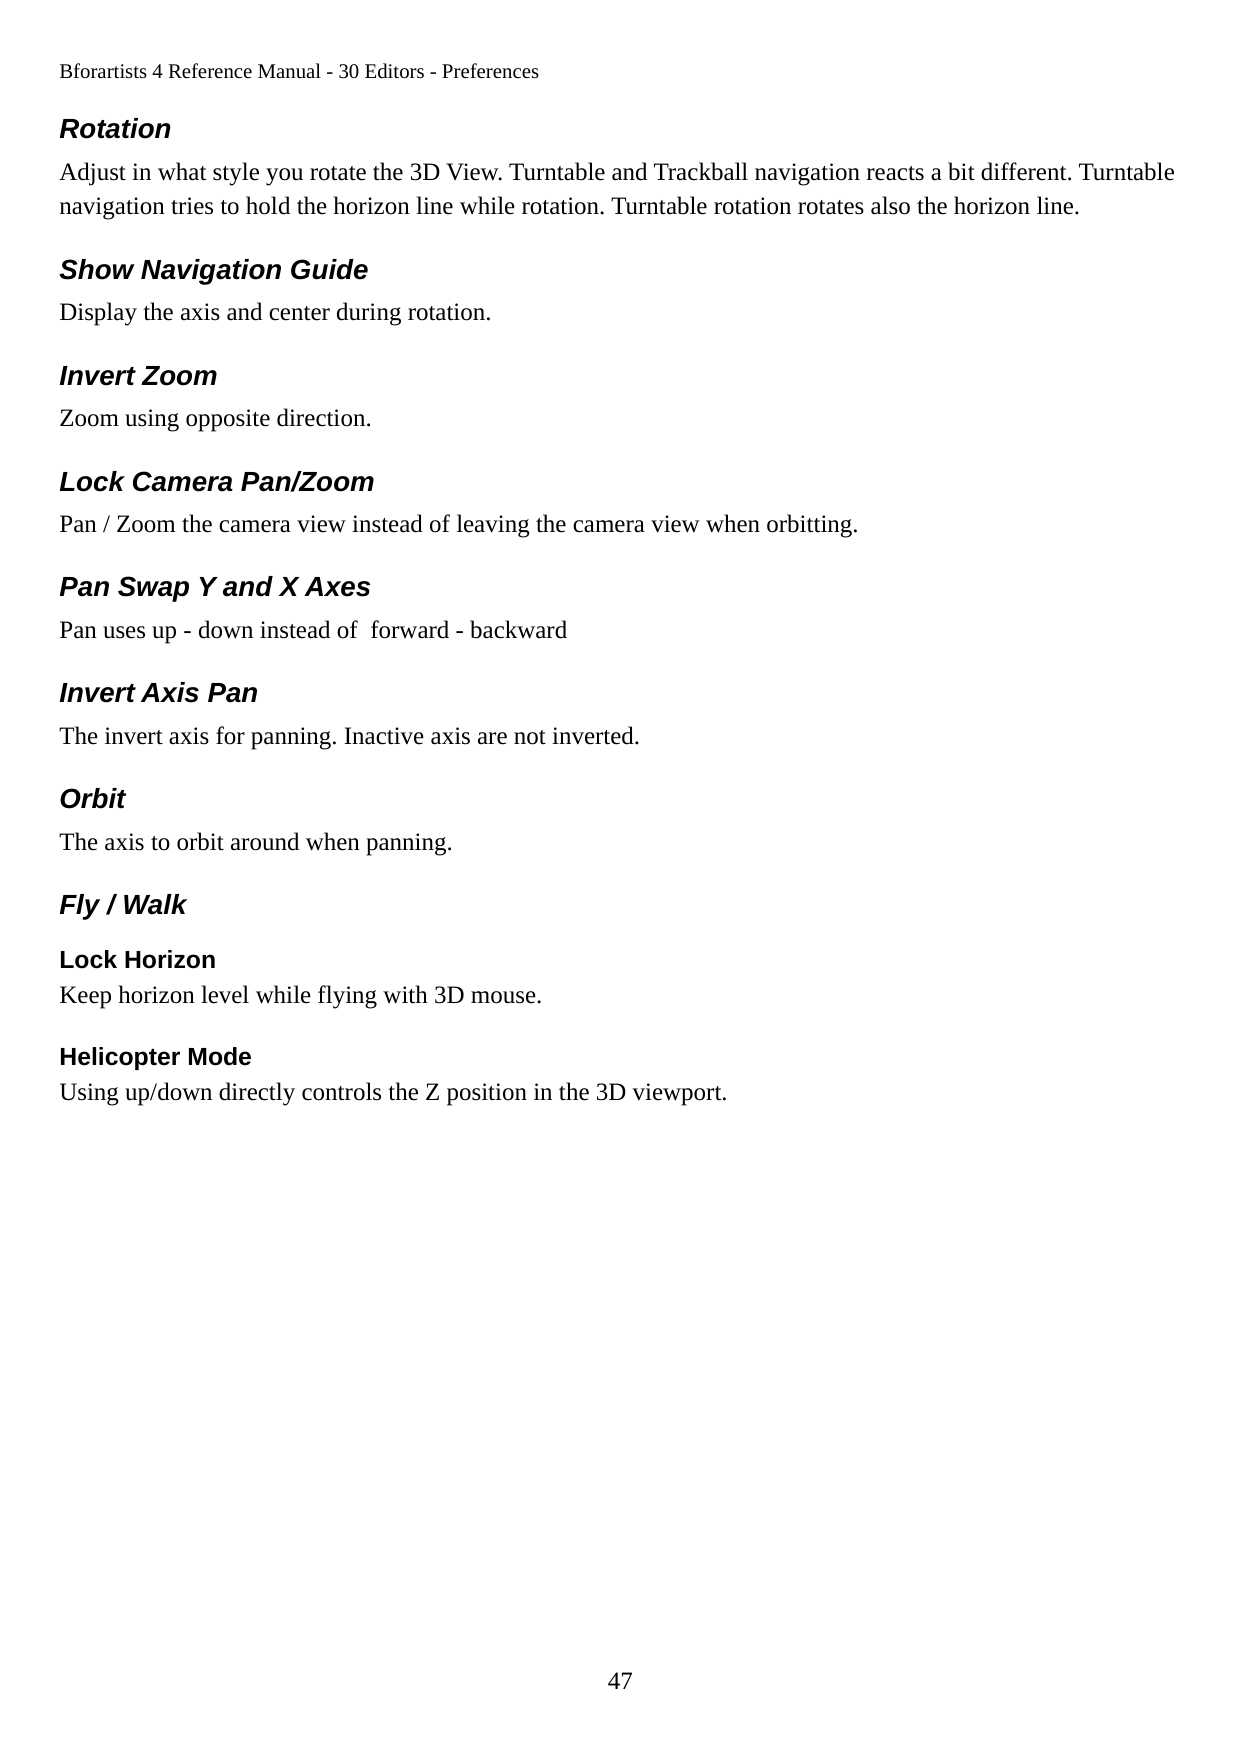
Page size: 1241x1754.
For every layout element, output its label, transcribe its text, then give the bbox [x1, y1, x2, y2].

text Keep horizon level while flying with 3D mouse. [59, 980, 1181, 1009]
subtitle Invert Zoom [59, 359, 1181, 391]
text Using up/down directly controls the Z position in the 3D viewport. [59, 1077, 1181, 1105]
text Adjust in what style you rotate the 3D View. Turntable and Trackball navigation reacts a bit different. Turntable navigation tries to hold the horizon line while rotation. Turntable rotation rotates also the horizon line. [59, 157, 1181, 220]
subtitle Show Navigation Guide [59, 253, 1181, 285]
text Zoom using opposite direction. [59, 403, 1181, 432]
subtitle Pan Swap Y and X Axes [59, 571, 1181, 603]
subtitle Invert Axis Pan [59, 677, 1181, 709]
subtitle Lock Horizon [59, 946, 1181, 974]
subtitle Helicopter Mode [59, 1042, 1181, 1070]
text Display the axis and center during rotation. [59, 297, 1181, 326]
subtitle Lock Camera Pan/Zoom [59, 465, 1181, 497]
text The invert axis for panning. Inactive axis are not inverted. [59, 721, 1181, 750]
text The axis to orbit around when panning. [59, 827, 1181, 856]
text Pan / Zoom the camera view instead of leaving the camera view when orbitting. [59, 509, 1181, 538]
text Pan uses up - down instead of forward - backward [59, 615, 1181, 644]
subtitle Orbit [59, 783, 1181, 814]
subtitle Rotation [59, 113, 1181, 144]
subtitle Fly / Walk [59, 889, 1181, 921]
